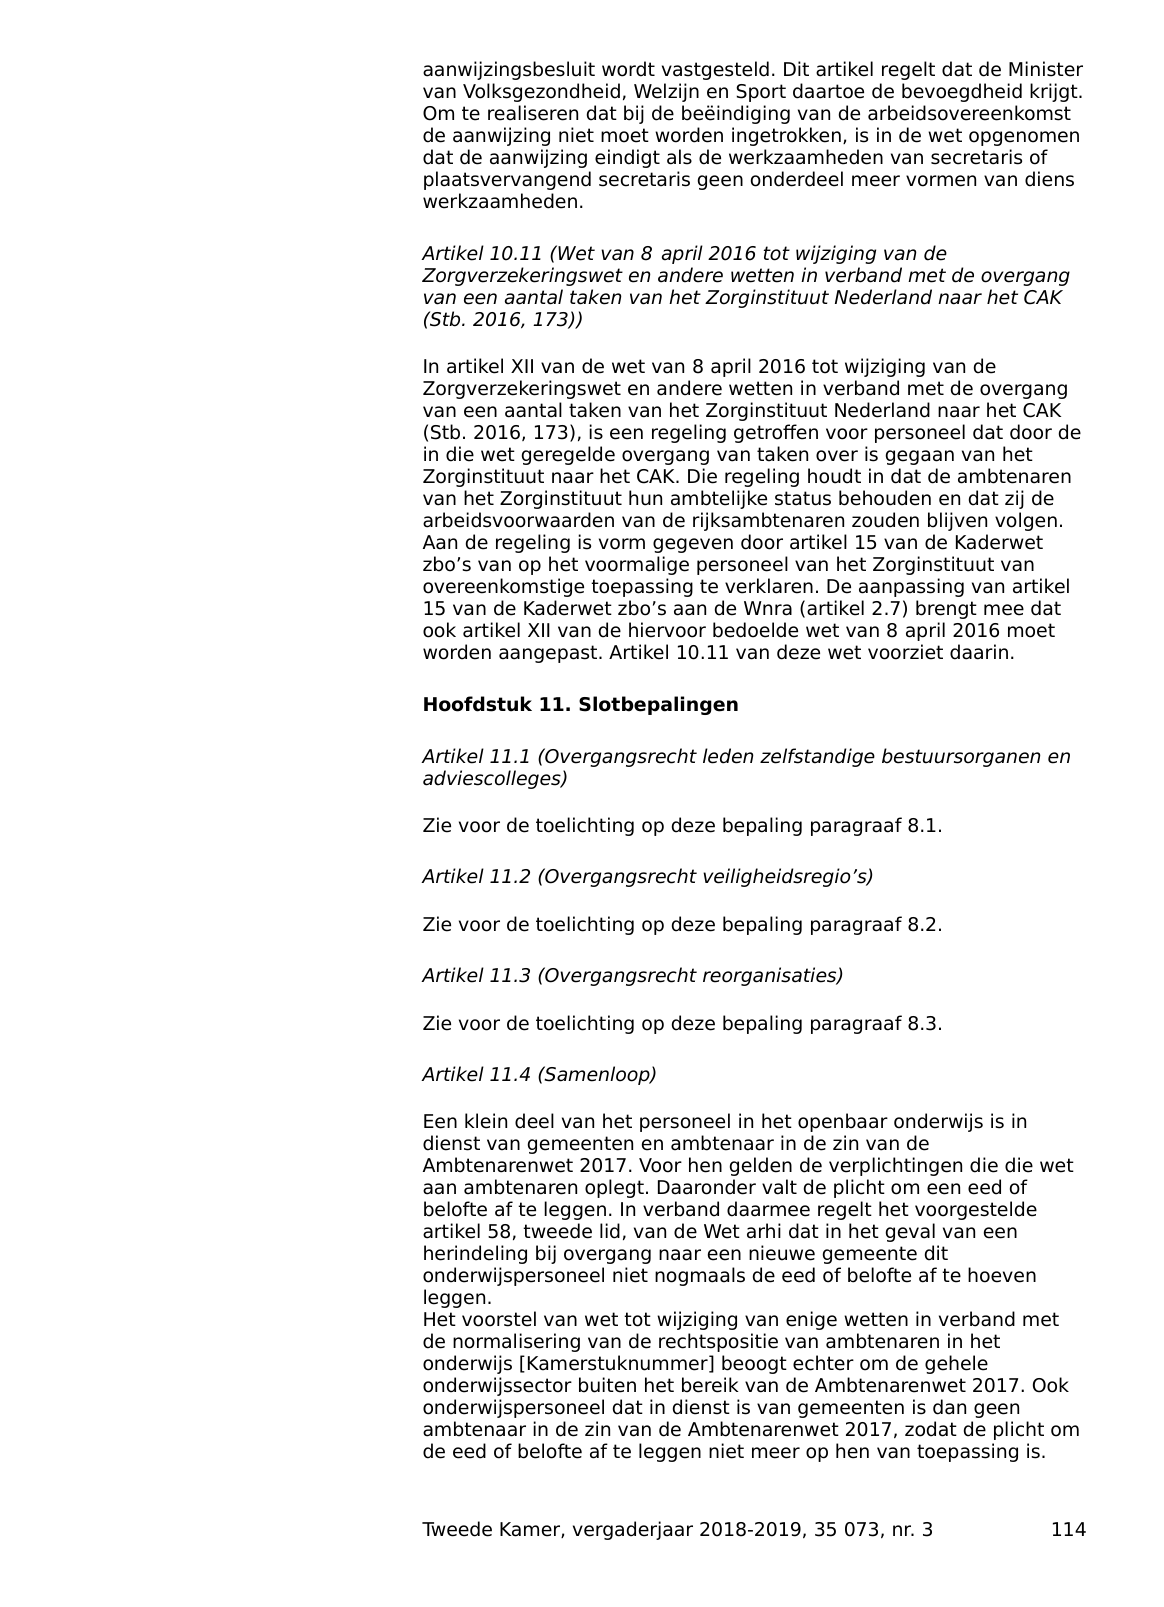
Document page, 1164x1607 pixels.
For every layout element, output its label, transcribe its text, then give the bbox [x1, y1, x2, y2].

subtitle Artikel 10.11 (Wet van 8 april 2016 tot wijziging van de Zorgverzekeringswet en andere wetten in verband met de overgang van een aantal taken van het Zorginstituut Nederland naar het CAK (Stb. 2016, 173)) [422, 243, 1087, 331]
subtitle Artikel 11.1 (Overgangsrecht leden zelfstandige bestuursorganen en adviescolleges) [422, 746, 1087, 789]
subtitle Artikel 11.2 (Overgangsrecht veiligheidsregio’s) [422, 866, 1087, 888]
subtitle Artikel 11.4 (Samenloop) [422, 1064, 1087, 1086]
text Het voorstel van wet tot wijziging van enige wetten in verband met de normalisering van de rechtspositie van ambtenaren in het onderwijs [Kamerstuknummer] beoogt echter om de gehele onderwijssector buiten het bereik van de Ambtenarenwet 2017. Ook onderwijspersoneel dat in dienst is van gemeenten is dan geen ambtenaar in de zin van de Ambtenarenwet 2017, zodat de plicht om de eed of belofte af te leggen niet meer op hen van toepassing is. [422, 1309, 1087, 1463]
text Zie voor de toelichting op deze bepaling paragraaf 8.3. [422, 1012, 1087, 1034]
subtitle Hoofdstuk 11. Slotbepalingen [422, 693, 1087, 716]
text In artikel XII van de wet van 8 april 2016 tot wijziging van de Zorgverzekeringswet en andere wetten in verband met de overgang van een aantal taken van het Zorginstituut Nederland naar het CAK (Stb. 2016, 173), is een regeling getroffen voor personeel dat door de in die wet geregelde overgang van taken over is gegaan van het Zorginstituut naar het CAK. Die regeling houdt in dat de ambtenaren van het Zorginstituut hun ambtelijke status behouden en dat zij de arbeidsvoorwaarden van de rijksambtenaren zouden blijven volgen. Aan de regeling is vorm gegeven door artikel 15 van de Kaderwet zbo’s van op het voormalige personeel van het Zorginstituut van overeenkomstige toepassing te verklaren. De aanpassing van artikel 15 van de Kaderwet zbo’s aan de Wnra (artikel 2.7) brengt mee dat ook artikel XII van de hiervoor bedoelde wet van 8 april 2016 moet worden aangepast. Artikel 10.11 van deze wet voorziet daarin. [422, 356, 1087, 663]
text Een klein deel van het personeel in het openbaar onderwijs is in dienst van gemeenten en ambtenaar in de zin van de Ambtenarenwet 2017. Voor hen gelden de verplichtingen die die wet aan ambtenaren oplegt. Daaronder valt de plicht om een eed of belofte af te leggen. In verband daarmee regelt het voorgestelde artikel 58, tweede lid, van de Wet arhi dat in het geval van een herindeling bij overgang naar een nieuwe gemeente dit onderwijspersoneel niet nogmaals de eed of belofte af te hoeven leggen. [422, 1111, 1087, 1309]
text aanwijzingsbesluit wordt vastgesteld. Dit artikel regelt dat de Minister van Volksgezondheid, Welzijn en Sport daartoe de bevoegdheid krijgt. Om te realiseren dat bij de beëindiging van de arbeidsovereenkomst de aanwijzing niet moet worden ingetrokken, is in de wet opgenomen dat de aanwijzing eindigt als de werkzaamheden van secretaris of plaatsvervangend secretaris geen onderdeel meer vormen van diens werkzaamheden. [422, 59, 1087, 213]
subtitle Artikel 11.3 (Overgangsrecht reorganisaties) [422, 965, 1087, 987]
text Zie voor de toelichting op deze bepaling paragraaf 8.2. [422, 913, 1087, 935]
text Zie voor de toelichting op deze bepaling paragraaf 8.1. [422, 814, 1087, 836]
